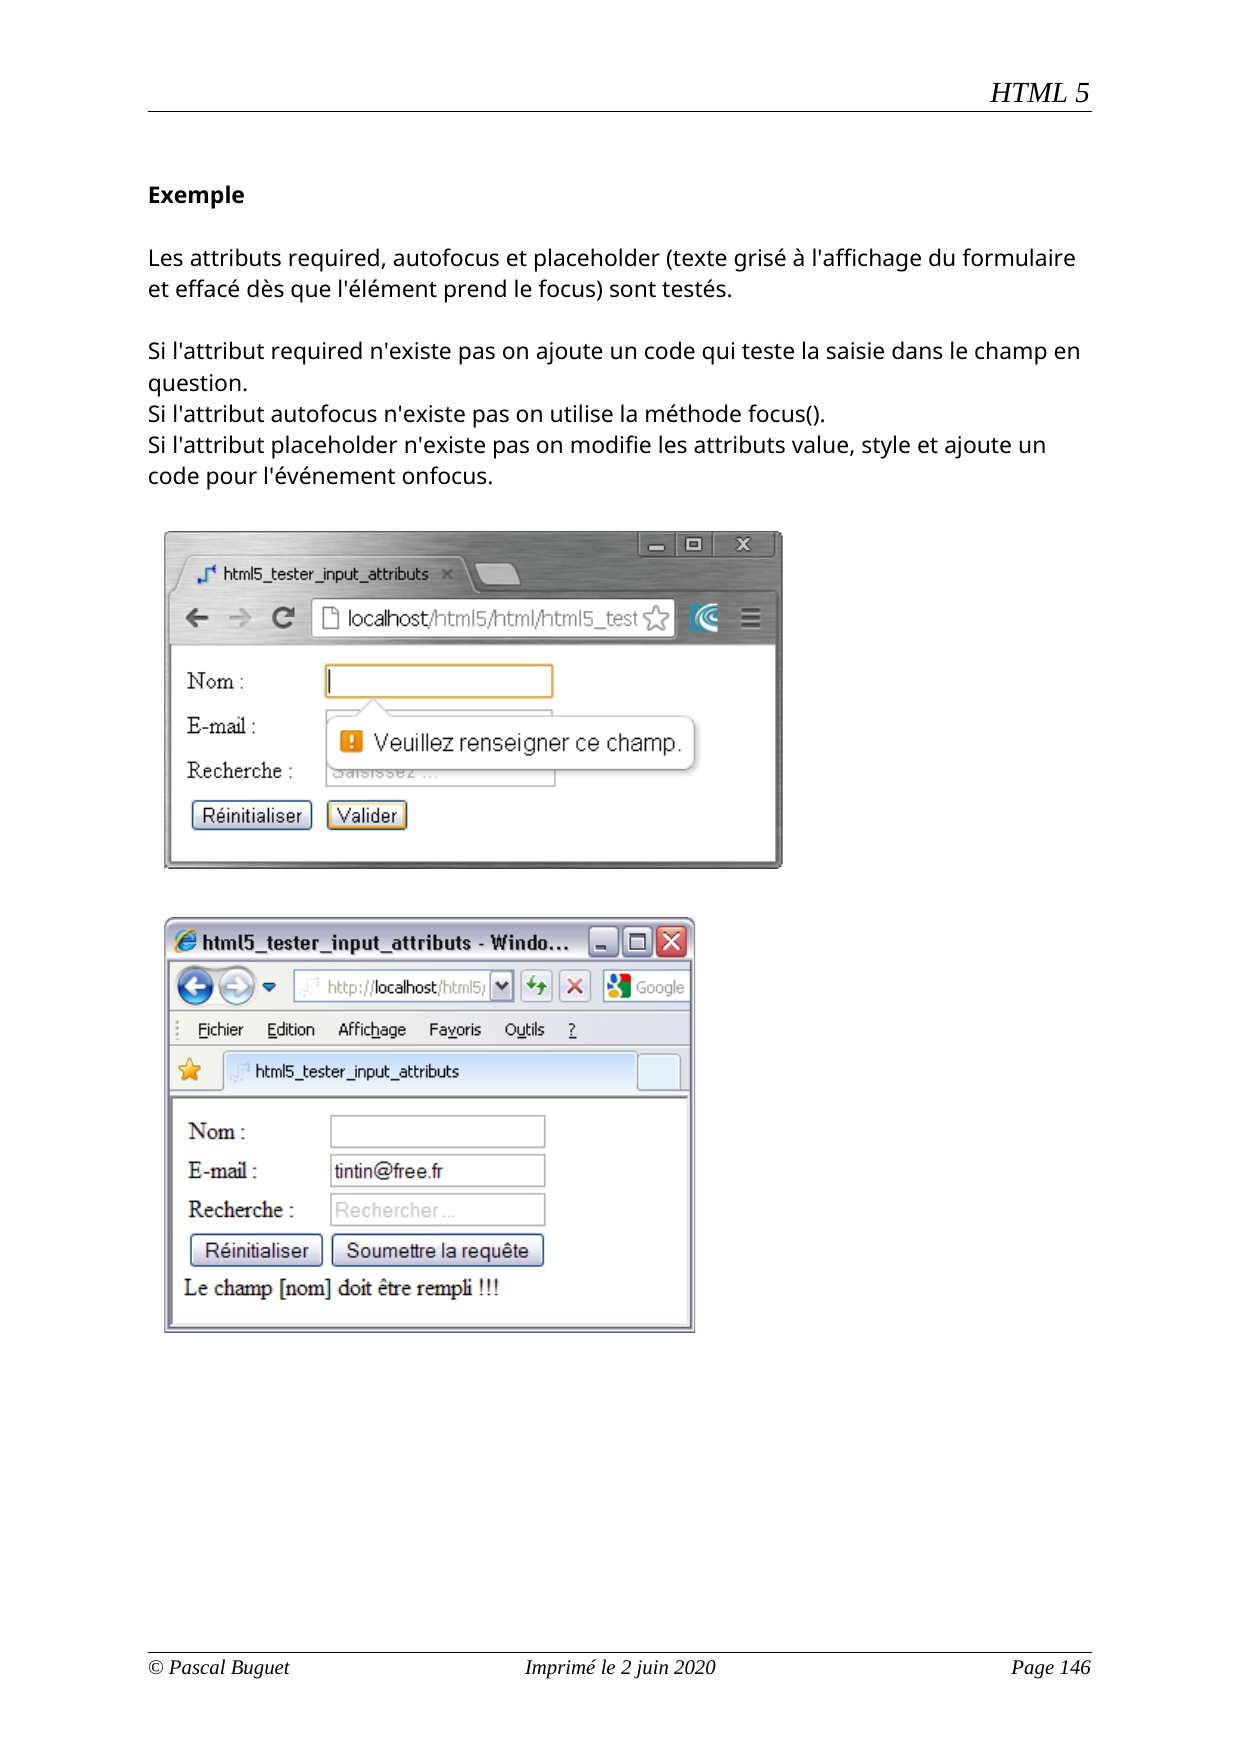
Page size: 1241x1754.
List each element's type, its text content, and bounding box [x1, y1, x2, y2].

text Si l'attribut required n'existe pas on ajoute un code qui teste la saisie dans le champ en question. [148, 335, 1092, 398]
picture [164, 531, 783, 869]
text Si l'attribut autofocus n'existe pas on utilise la méthode focus(). [148, 398, 1092, 429]
text Exemple [148, 179, 1092, 210]
picture [164, 917, 696, 1333]
text Les attributs required, autofocus et placeholder (texte grisé à l'affichage du formulaire et effacé dès que l'élément prend le focus) sont testés. [148, 241, 1092, 304]
text Si l'attribut placeholder n'existe pas on modifie les attributs value, style et ajoute un code pour l'événement onfocus. [148, 429, 1092, 491]
